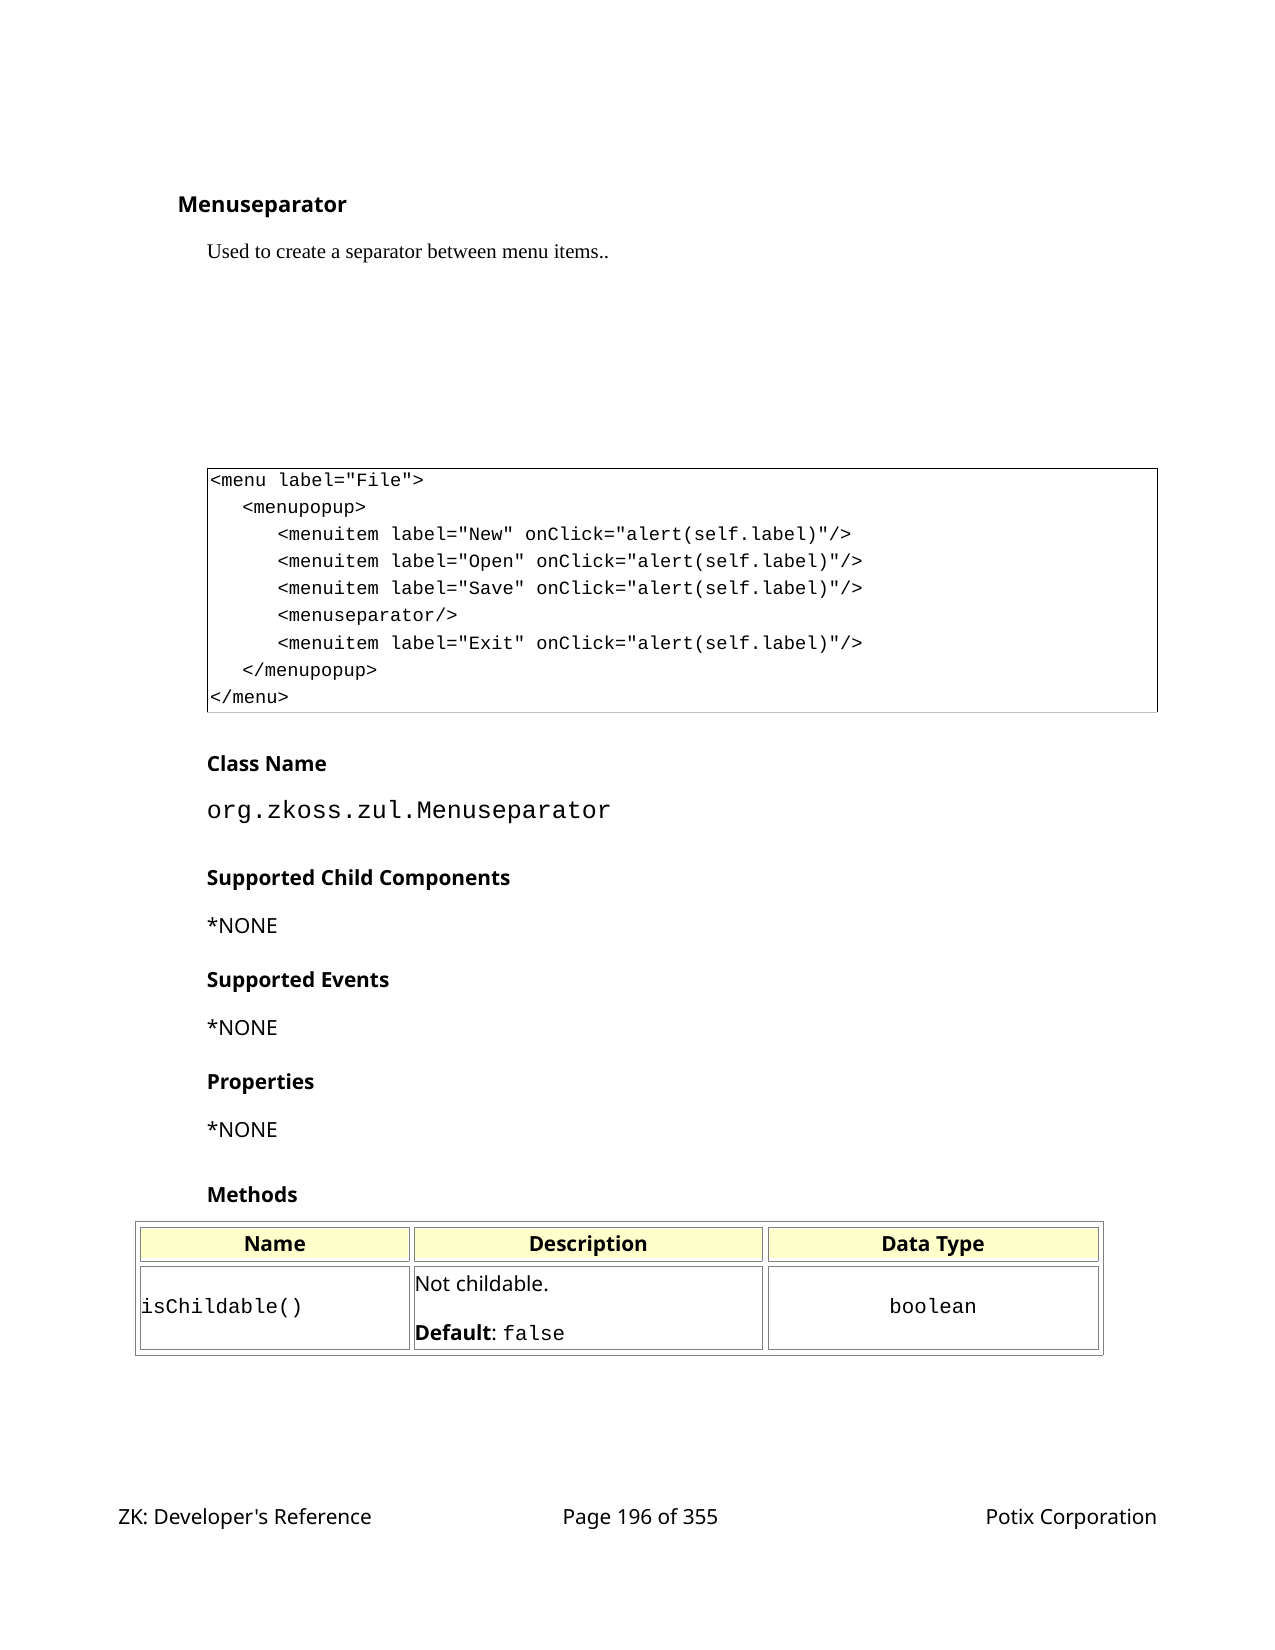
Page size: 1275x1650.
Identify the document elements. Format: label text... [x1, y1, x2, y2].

subtitle Menuseparator [177, 189, 1157, 219]
text </menu> [208, 685, 1157, 712]
subtitle Supported Child Components [207, 863, 1157, 891]
table_header Description [411, 1222, 765, 1261]
text <menuitem label="Open" onClick="alert(self.label)"/> [208, 549, 1157, 573]
table_cell boolean [765, 1261, 1101, 1349]
text *NONE [207, 1116, 1157, 1144]
text org.zkoss.zul.Menuseparator [207, 798, 1157, 826]
table_header Name [138, 1222, 411, 1261]
text <menuseparator/> [208, 603, 1157, 628]
subtitle Supported Events [207, 965, 1157, 993]
subtitle Class Name [207, 749, 1157, 777]
table_cell isChildable() [138, 1261, 411, 1349]
text <menuitem label="Exit" onClick="alert(self.label)"/> [208, 631, 1157, 655]
subtitle Properties [207, 1067, 1157, 1095]
text *NONE [207, 911, 1157, 940]
text <menuitem label="New" onClick="alert(self.label)"/> [208, 522, 1157, 546]
subtitle Methods [207, 1181, 1157, 1209]
text Used to create a separator between menu items.. [207, 239, 1157, 264]
text <menuitem label="Save" onClick="alert(self.label)"/> [208, 576, 1157, 600]
text <menu label="File"> [208, 469, 1157, 492]
table_cell Not childable. Default: false [411, 1261, 765, 1349]
text </menupopup> [208, 658, 1157, 682]
text <menupopup> [208, 494, 1157, 519]
text *NONE [207, 1013, 1157, 1042]
table_header Data Type [765, 1222, 1101, 1261]
